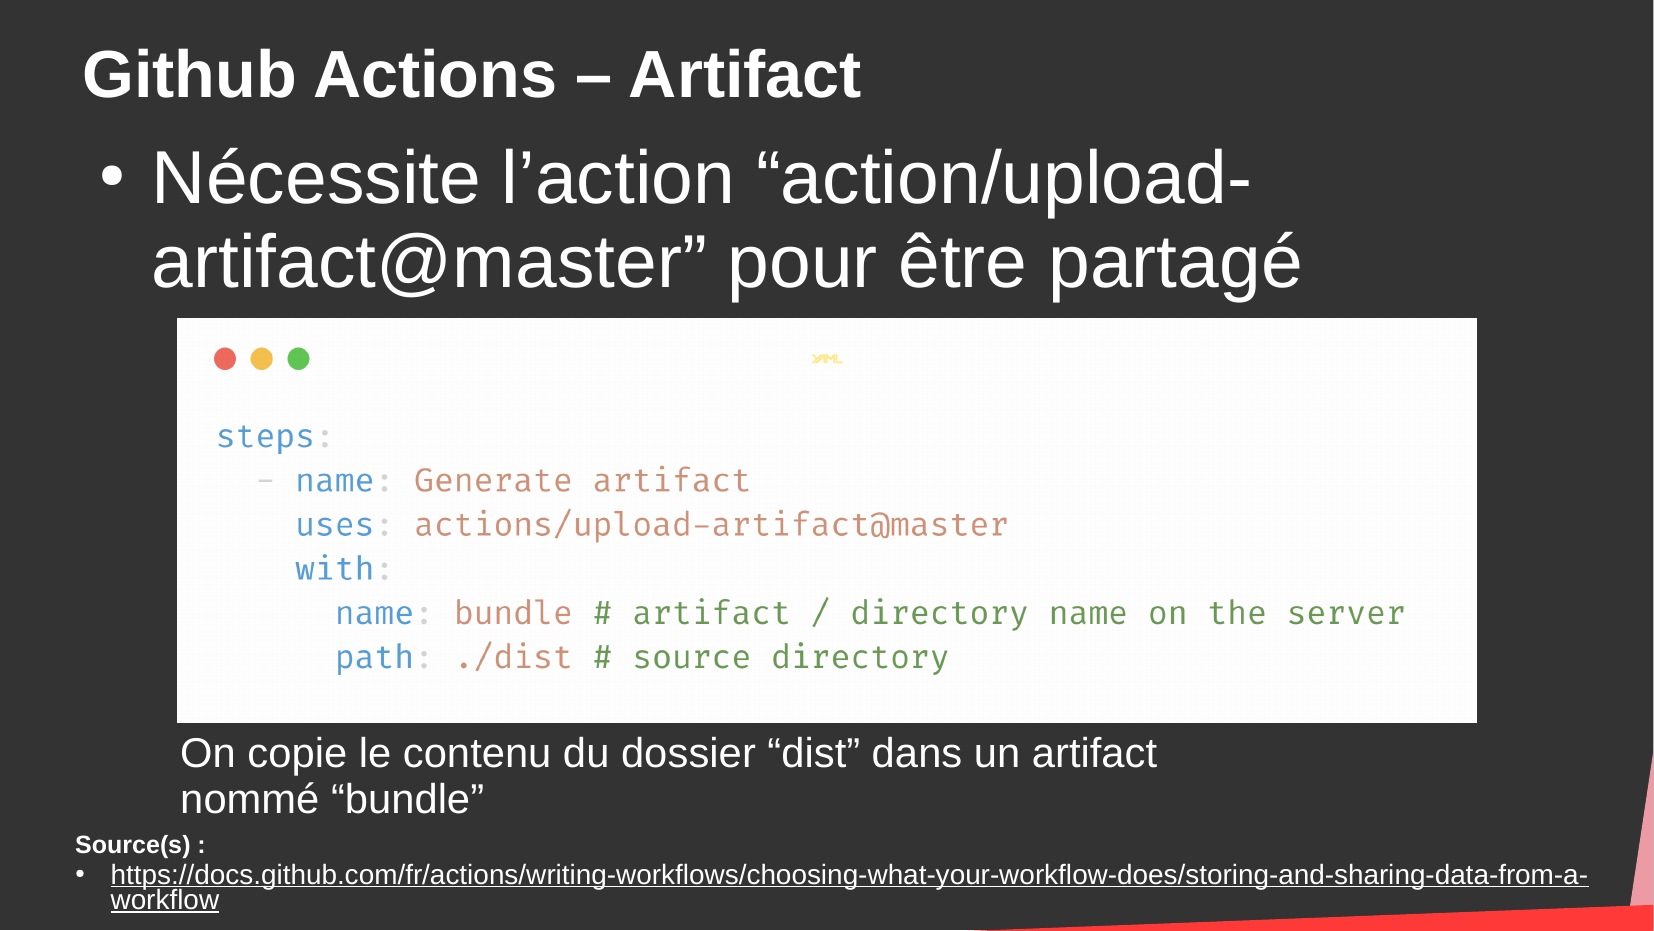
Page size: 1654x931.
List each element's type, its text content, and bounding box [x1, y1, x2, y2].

title Github Actions – Artifact [82, 37, 1489, 113]
text_box [967, 746, 1654, 931]
text_box Source(s) : https://docs.github.com/fr/actions/writing-workflows/choosing-what-your-workflow-does/storing-and-sharing-data-from-a-workflow [60, 791, 1607, 898]
text_box On copie le contenu du dossier “dist” dans un artifact nommé “bundle” [165, 722, 1300, 831]
list Nécessite l’action “action/upload-artifact@master” pour être partagé [80, 135, 1560, 355]
picture [177, 318, 1477, 723]
